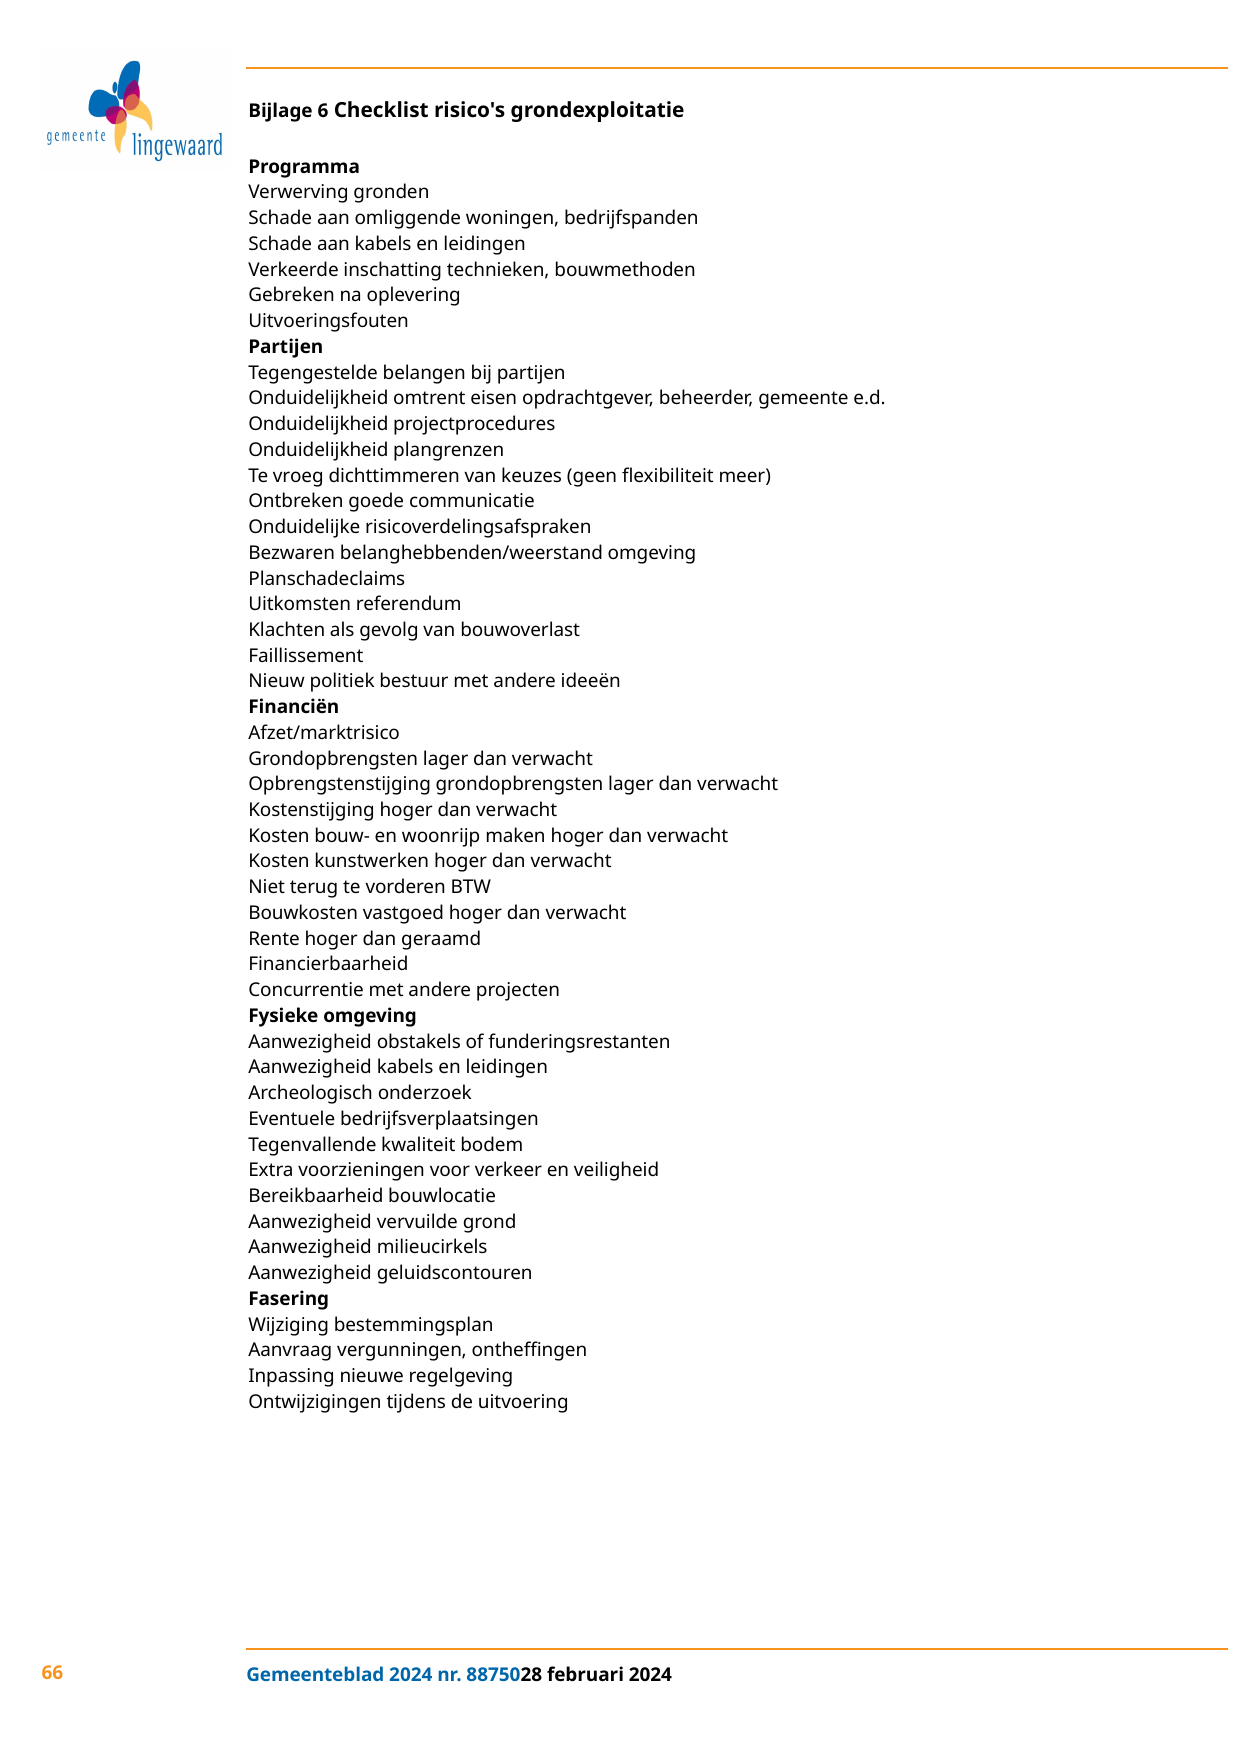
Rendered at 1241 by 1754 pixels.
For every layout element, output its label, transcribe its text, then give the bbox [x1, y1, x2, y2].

table_cell Aanvraag vergunningen, ontheffingen [248, 1337, 1152, 1362]
table_cell Grondopbrengsten lager dan verwacht [248, 745, 1152, 771]
table_cell Fysieke omgeving [248, 1002, 1152, 1028]
table_cell Bouwkosten vastgoed hoger dan verwacht [248, 899, 1152, 925]
table_cell Tegenvallende kwaliteit bodem [248, 1131, 1152, 1156]
table_cell Financierbaarheid [248, 951, 1152, 976]
picture [41, 47, 231, 172]
table_cell Nieuw politiek bestuur met andere ideeën [248, 668, 1152, 693]
table_cell Wijziging bestemmingsplan [248, 1311, 1152, 1337]
table_cell Bezwaren belanghebbenden/weerstand omgeving [248, 539, 1152, 565]
table_cell Tegengestelde belangen bij partijen [248, 359, 1152, 384]
table_cell Aanwezigheid vervuilde grond [248, 1208, 1152, 1234]
table_cell Te vroeg dichttimmeren van keuzes (geen flexibiliteit meer) [248, 462, 1152, 487]
table_cell Kosten kunstwerken hoger dan verwacht [248, 848, 1152, 873]
table_cell Financiën [248, 693, 1152, 719]
text Bijlage 6 Checklist risico's grondexploitatie [248, 95, 1152, 123]
table_cell Ontbreken goede communicatie [248, 488, 1152, 513]
table_cell Fasering [248, 1285, 1152, 1311]
table_cell Verkeerde inschatting technieken, bouwmethoden [248, 256, 1152, 282]
table_cell Schade aan kabels en leidingen [248, 230, 1152, 256]
table_cell Aanwezigheid kabels en leidingen [248, 1054, 1152, 1079]
table_cell Planschadeclaims [248, 565, 1152, 590]
table_cell Bereikbaarheid bouwlocatie [248, 1182, 1152, 1208]
table_cell Concurrentie met andere projecten [248, 976, 1152, 1002]
table_cell Niet terug te vorderen BTW [248, 874, 1152, 899]
table_cell Klachten als gevolg van bouwoverlast [248, 616, 1152, 642]
table_cell Onduidelijke risicoverdelingsafspraken [248, 513, 1152, 539]
table_cell Eventuele bedrijfsverplaatsingen [248, 1105, 1152, 1131]
table_cell Onduidelijkheid omtrent eisen opdrachtgever, beheerder, gemeente e.d. [248, 385, 1152, 410]
table_cell Faillissement [248, 642, 1152, 668]
table_cell Extra voorzieningen voor verkeer en veiligheid [248, 1156, 1152, 1182]
table_cell Uitvoeringsfouten [248, 308, 1152, 333]
table_cell Rente hoger dan geraamd [248, 925, 1152, 951]
table_cell Kostenstijging hoger dan verwacht [248, 796, 1152, 822]
table_cell Archeologisch onderzoek [248, 1079, 1152, 1105]
table_cell Uitkomsten referendum [248, 590, 1152, 616]
table_cell Aanwezigheid milieucirkels [248, 1234, 1152, 1259]
table_cell Kosten bouw- en woonrijp maken hoger dan verwacht [248, 822, 1152, 848]
table_header Programma [248, 153, 1152, 179]
table_cell Inpassing nieuwe regelgeving [248, 1362, 1152, 1388]
table_cell Opbrengstenstijging grondopbrengsten lager dan verwacht [248, 771, 1152, 796]
table_cell Onduidelijkheid projectprocedures [248, 410, 1152, 436]
table_cell Aanwezigheid obstakels of funderingsrestanten [248, 1028, 1152, 1053]
table_cell Gebreken na oplevering [248, 282, 1152, 307]
table_cell Schade aan omliggende woningen, bedrijfspanden [248, 205, 1152, 230]
table_cell Ontwijzigingen tijdens de uitvoering [248, 1388, 1152, 1414]
table_cell Aanwezigheid geluidscontouren [248, 1259, 1152, 1285]
table_cell Afzet/marktrisico [248, 719, 1152, 745]
table_cell Partijen [248, 333, 1152, 359]
table_cell Onduidelijkheid plangrenzen [248, 436, 1152, 462]
table_cell Verwerving gronden [248, 179, 1152, 204]
